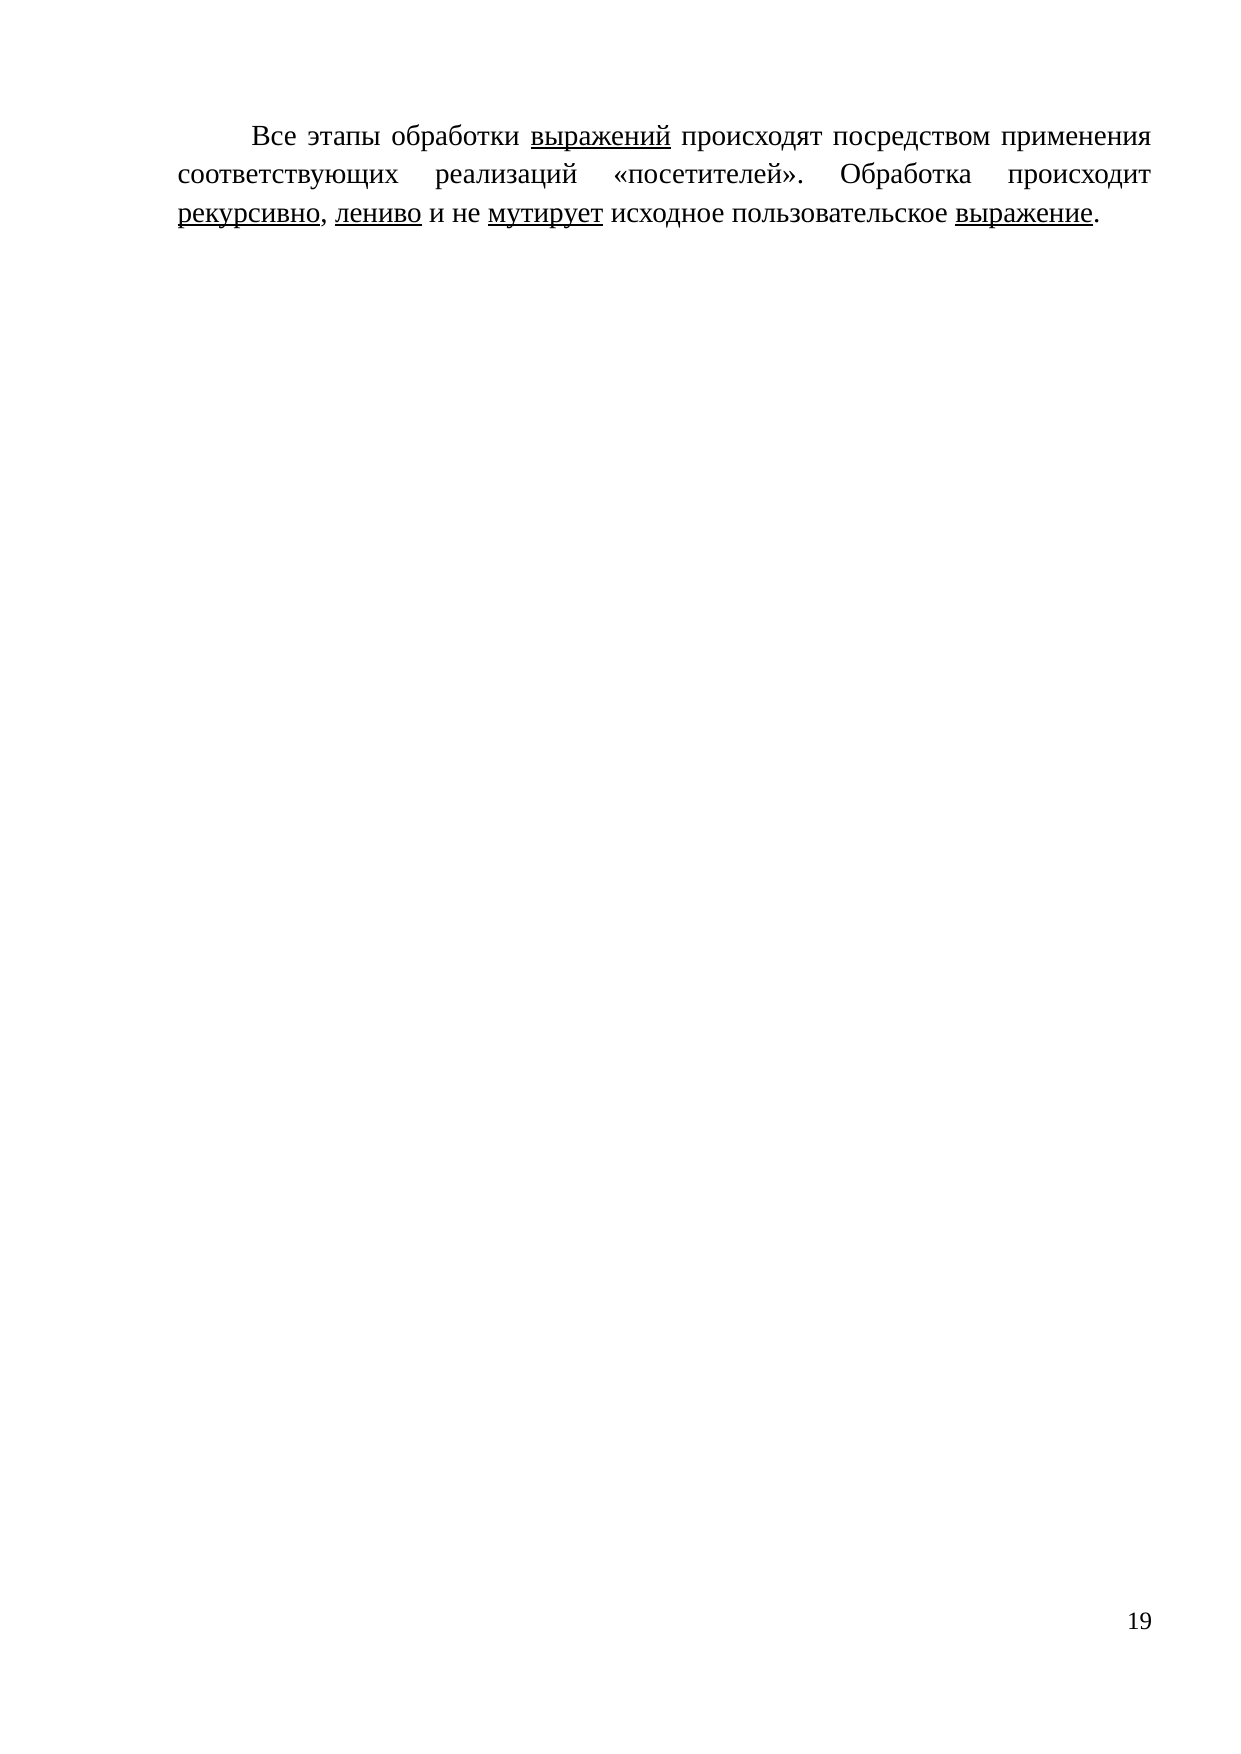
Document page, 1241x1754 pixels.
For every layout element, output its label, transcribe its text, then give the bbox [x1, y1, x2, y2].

text Все этапы обработки выражений происходят посредством применения соответствующих реализаций «посетителей». Обработка происходит рекурсивно, лениво и не мутирует исходное пользовательское выражение. [177, 118, 1152, 229]
